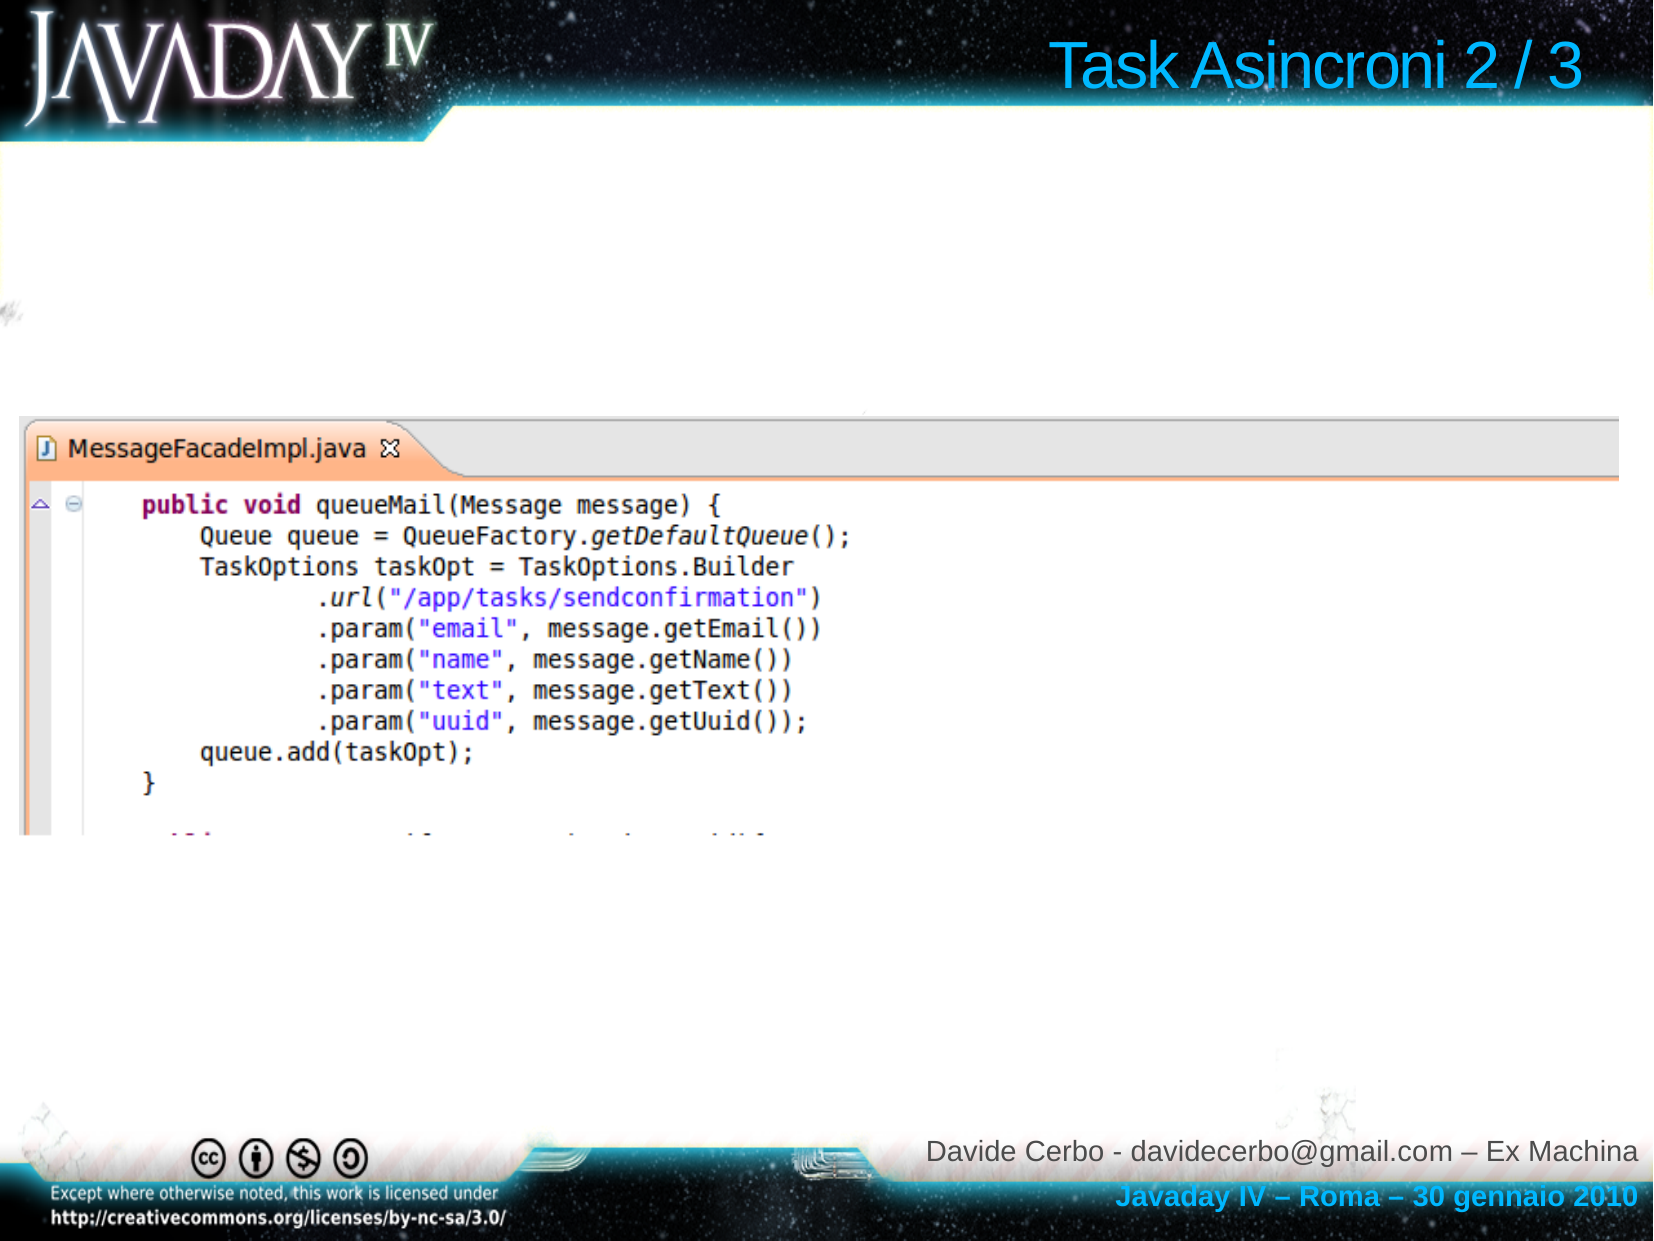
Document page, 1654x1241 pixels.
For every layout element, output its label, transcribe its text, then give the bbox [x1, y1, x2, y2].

title Task Asincroni 2 / 3 [108, 14, 1585, 117]
picture [0, 0, 1653, 1241]
